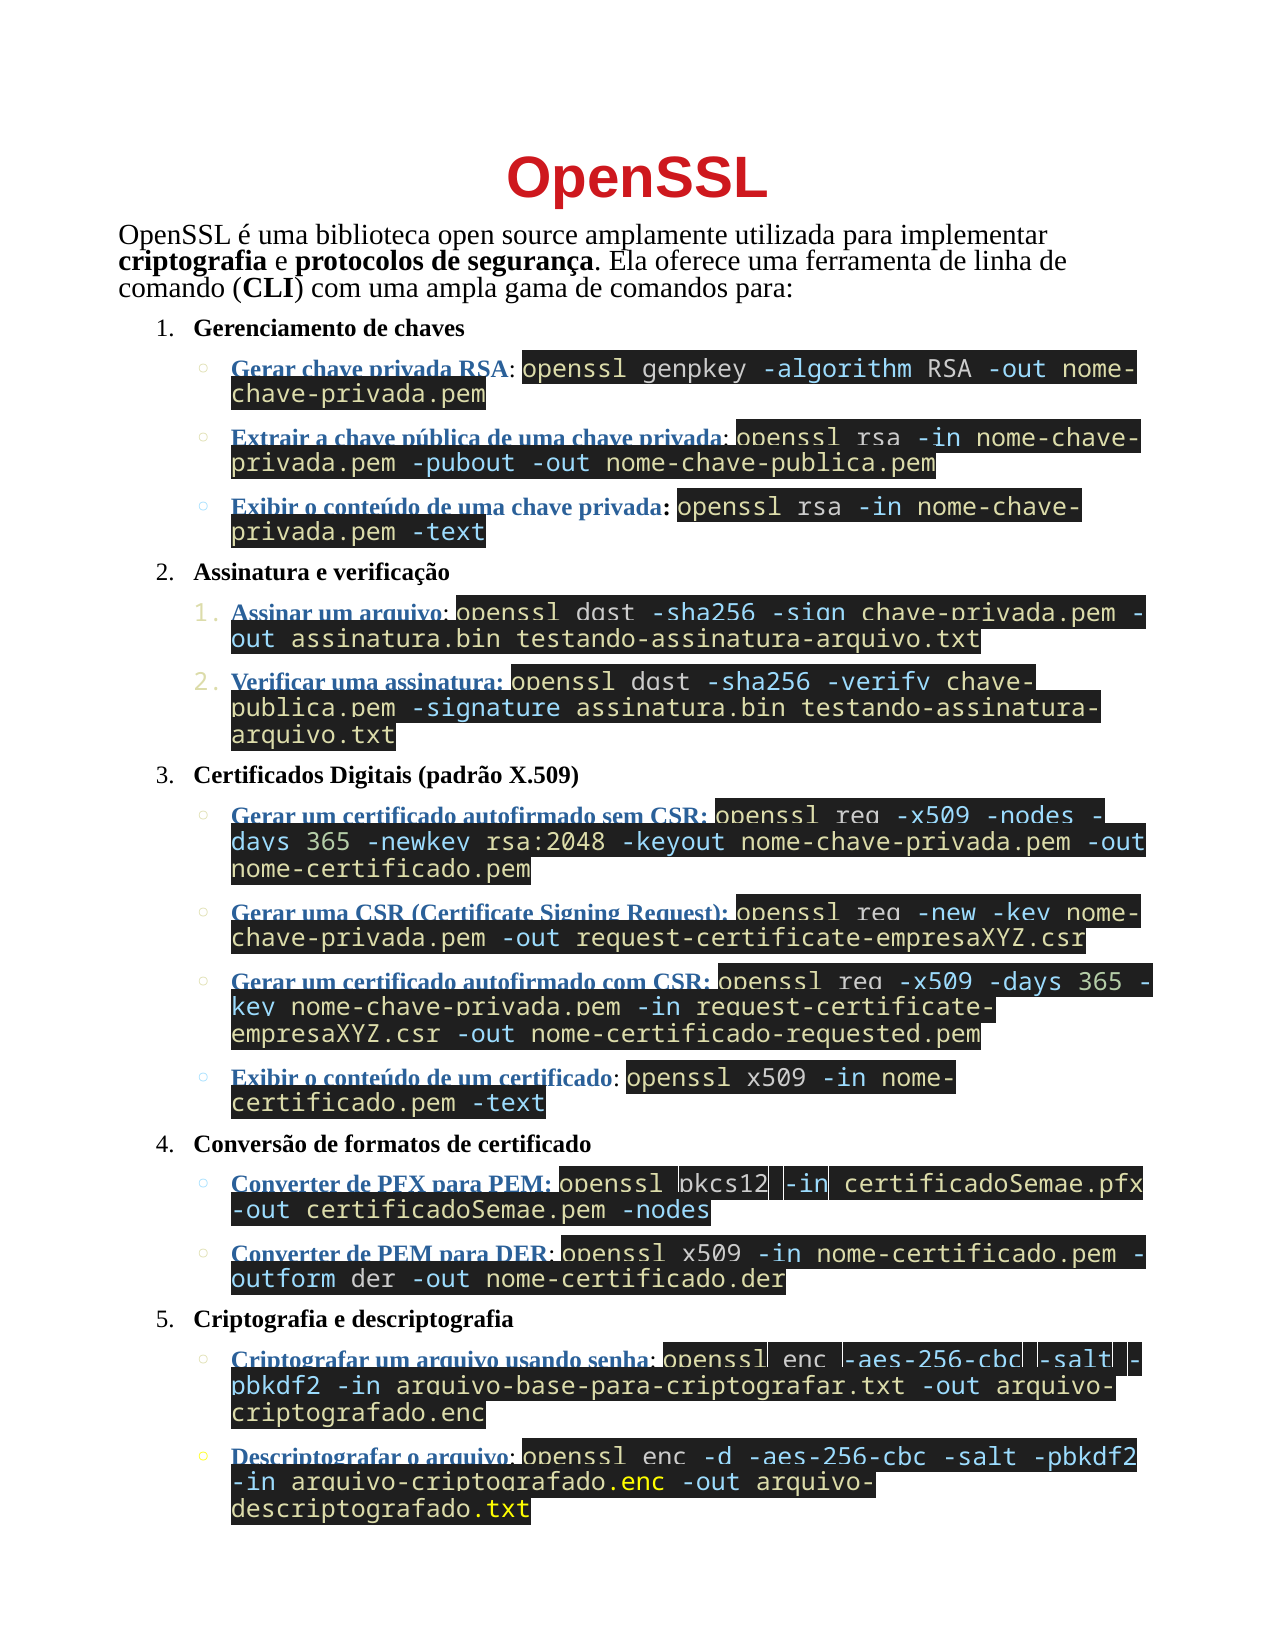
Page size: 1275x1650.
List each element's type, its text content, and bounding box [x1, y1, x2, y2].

list Criptografar um arquivo usando senha: openssl enc -aes-256-cbc -salt -pbkdf2 -in arquivo-base-para-criptografar.txt -out arquivo-criptografado.enc [193, 1347, 1157, 1429]
list Assinatura e verificação [156, 562, 1157, 585]
list Converter de PFX para PEM: openssl pkcs12 -in certificadoSemae.pfx -out certificadoSemae.pem -nodes [193, 1171, 1157, 1226]
list Verificar uma assinatura: openssl dgst -sha256 -verify chave-publica.pem -signature assinatura.bin testando-assinatura-arquivo.txt [193, 669, 1157, 751]
list Extrair a chave pública de uma chave privada: openssl rsa -in nome-chave-privada.pem -pubout -out nome-chave-publica.pem [193, 424, 1157, 479]
list Converter de PEM para DER: openssl x509 -in nome-certificado.pem -outform der -out nome-certificado.der [193, 1240, 1157, 1295]
list Gerar um certificado autofirmado sem CSR: openssl req -x509 -nodes -days 365 -newkey rsa:2048 -keyout nome-chave-privada.pem -out nome-certificado.pem [193, 803, 1157, 885]
list Exibir o conteúdo de uma chave privada: openssl rsa -in nome-chave-privada.pem -text [193, 493, 1157, 548]
list Certificados Digitais (padrão X.509) [156, 765, 1157, 788]
list Gerar uma CSR (Certificate Signing Request): openssl req -new -key nome-chave-privada.pem -out request-certificate-empresaXYZ.csr [193, 899, 1157, 954]
list Descriptografar o arquivo: openssl enc -d -aes-256-cbc -salt -pbkdf2 -in arquivo-criptografado.enc -out arquivo-descriptografado.txt [193, 1443, 1157, 1525]
list Exibir o conteúdo de um certificado: openssl x509 -in nome-certificado.pem -text [193, 1065, 1157, 1119]
list Assinar um arquivo: openssl dgst -sha256 -sign chave-privada.pem -out assinatura.bin testando-assinatura-arquivo.txt [193, 600, 1157, 654]
list Conversão de formatos de certificado [156, 1134, 1157, 1157]
list Gerar um certificado autofirmado com CSR: openssl req -x509 -days 365 -key nome-chave-privada.pem -in request-certificate-empresaXYZ.csr -out nome-certificado-requested.pem [193, 968, 1157, 1050]
subtitle OpenSSL [118, 143, 1157, 210]
list Gerar chave privada RSA: openssl genpkey -algorithm RSA -out nome-chave-privada.pem [193, 355, 1157, 410]
list Gerenciamento de chaves [156, 318, 1157, 341]
list Criptografia e descriptografia [156, 1309, 1157, 1332]
text OpenSSL é uma biblioteca open source amplamente utilizada para implementar criptografia e protocolos de segurança. Ela oferece uma ferramenta de linha de comando (CLI) com uma ampla gama de comandos para: [118, 223, 1157, 303]
